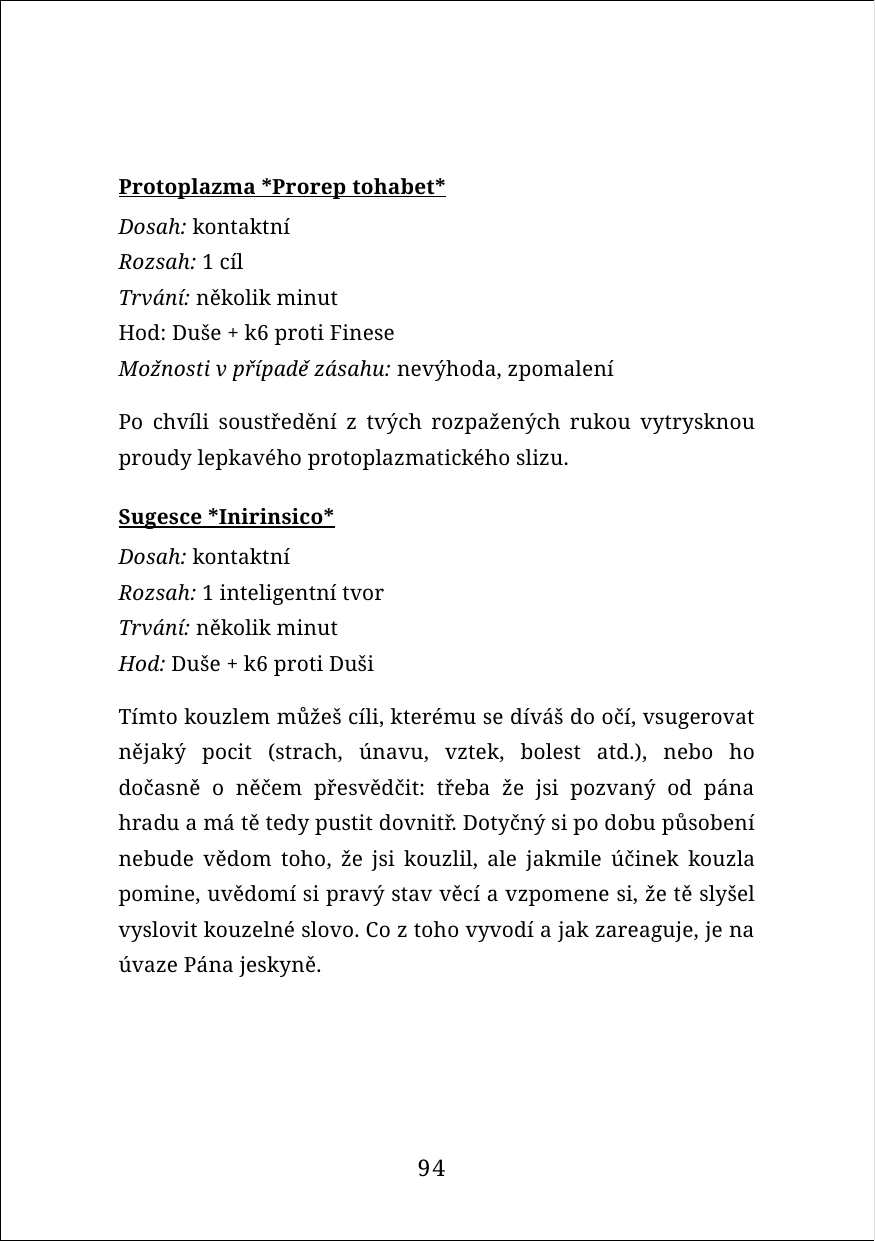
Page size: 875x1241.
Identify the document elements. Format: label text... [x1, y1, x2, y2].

subtitle Sugesce *Inirinsico* [118, 502, 756, 530]
text Tímto kouzlem můžeš cíli, kterému se díváš do očí, vsugerovat nějaký pocit (strach, únavu, vztek, bolest atd.), nebo ho dočasně o něčem přesvědčit: třeba že jsi pozvaný od pána hradu a má tě tedy pustit dovnitř. Dotyčný si po dobu působení nebude vědom toho, že jsi kouzlil, ale jakmile účinek kouzla pomine, uvědomí si pravý stav věcí a vzpomene si, že tě slyšel vyslovit kouzelné slovo. Co z toho vyvodí a jak zareaguje, je na úvaze Pána jeskyně. [118, 702, 756, 979]
text Dosah: kontaktní Rozsah: 1 cíl Trvání: několik minut Hod: Duše + k6 proti Finese Možnosti v případě zásahu: nevýhoda, zpomalení [118, 212, 756, 382]
text Po chvíli soustředění z tvých rozpažených rukou vytrysknou proudy lepkavého protoplazmatického slizu. [118, 407, 756, 471]
subtitle Protoplazma *Prorep tohabet* [118, 172, 756, 200]
text Dosah: kontaktní Rozsah: 1 inteligentní tvor Trvání: několik minut Hod: Duše + k6 proti Duši [118, 542, 756, 677]
